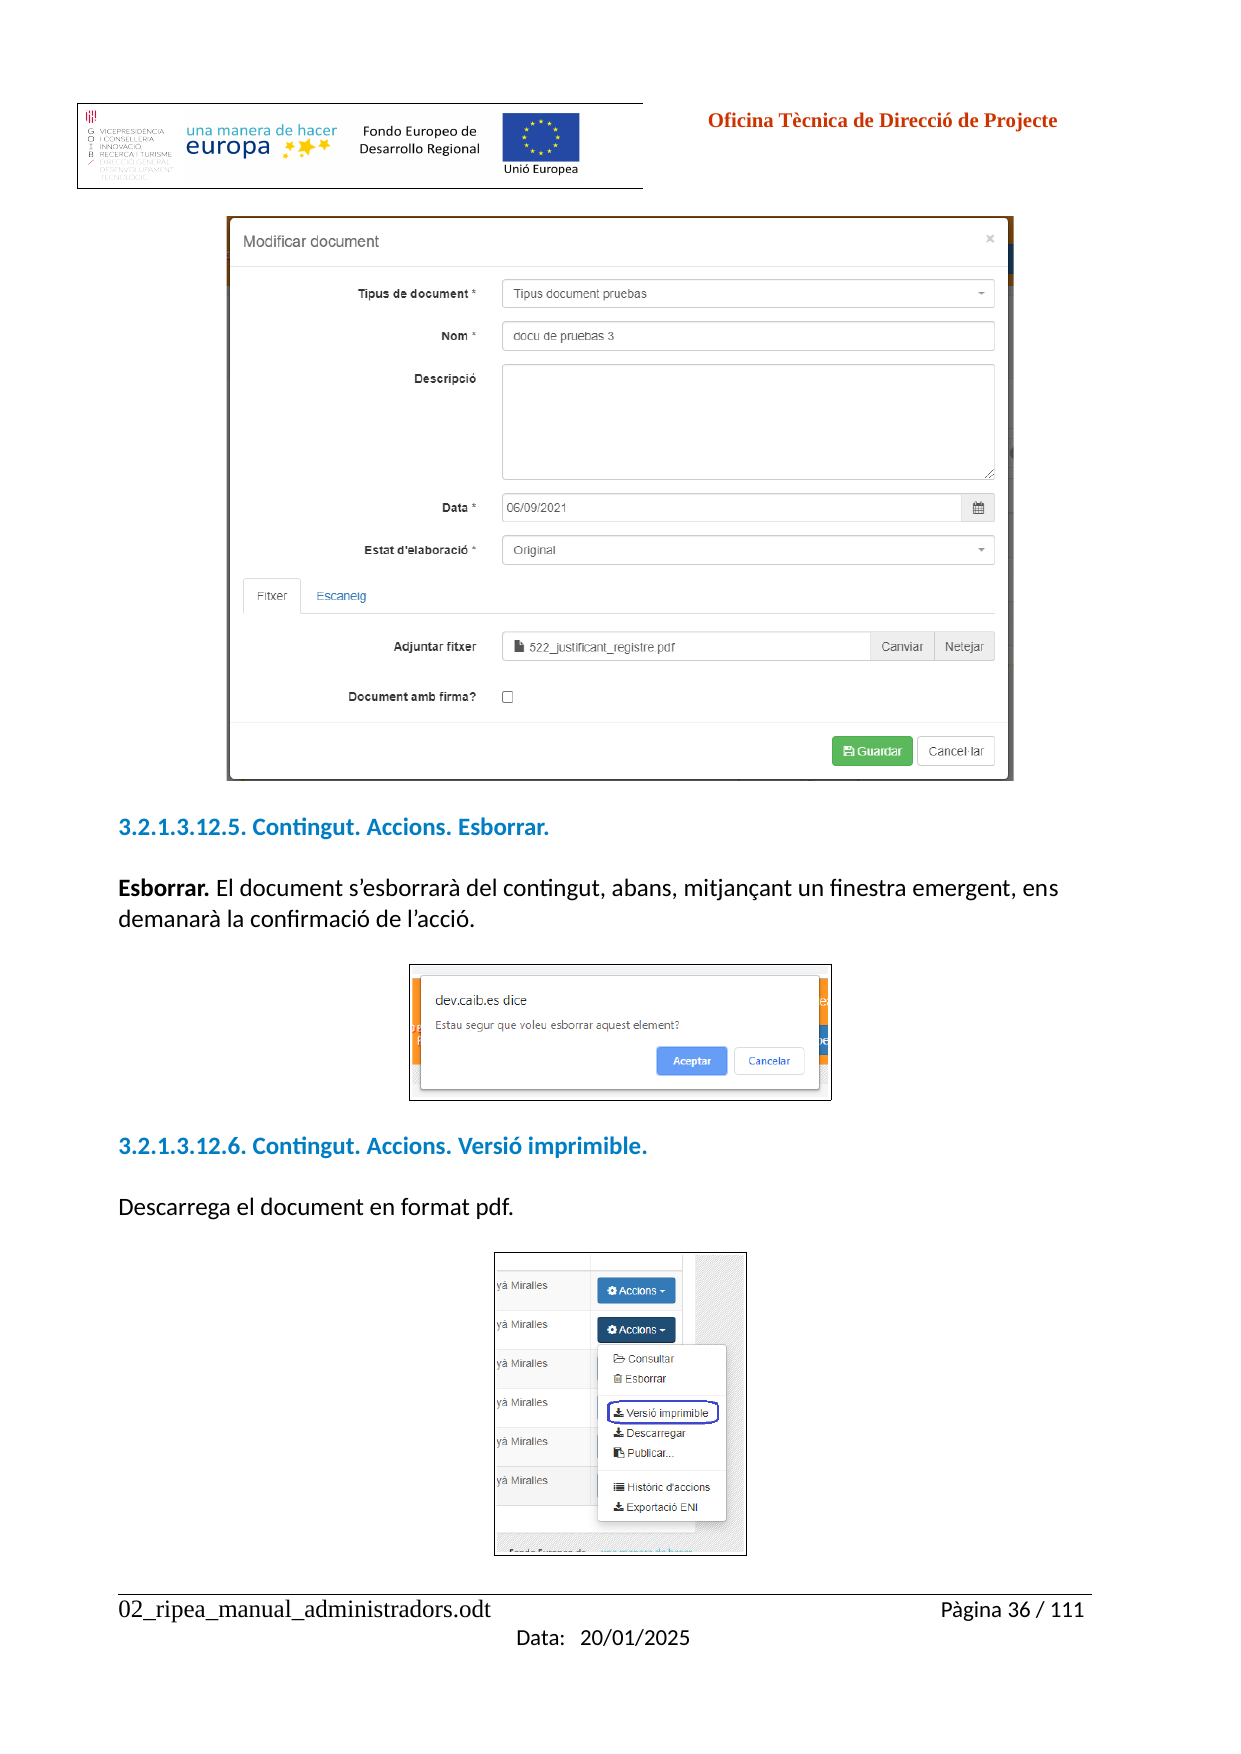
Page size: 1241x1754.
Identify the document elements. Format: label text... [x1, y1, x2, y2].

picture [184, 108, 585, 182]
text Esborrar. El document s’esborrarà del contingut, abans, mitjançant un finestra emergent, ens demanarà la confirmació de l’acció. [118, 872, 1122, 933]
text Descarrega el document en format pdf. [118, 1191, 1122, 1222]
picture [226, 216, 1014, 781]
picture [412, 966, 828, 1097]
picture [82, 108, 178, 182]
subtitle 3.2.1.3.12.5. Contingut. Accions. Esborrar. [118, 811, 1122, 842]
picture [496, 1255, 744, 1552]
subtitle 3.2.1.3.12.6. Contingut. Accions. Versió imprimible. [118, 1130, 1122, 1161]
